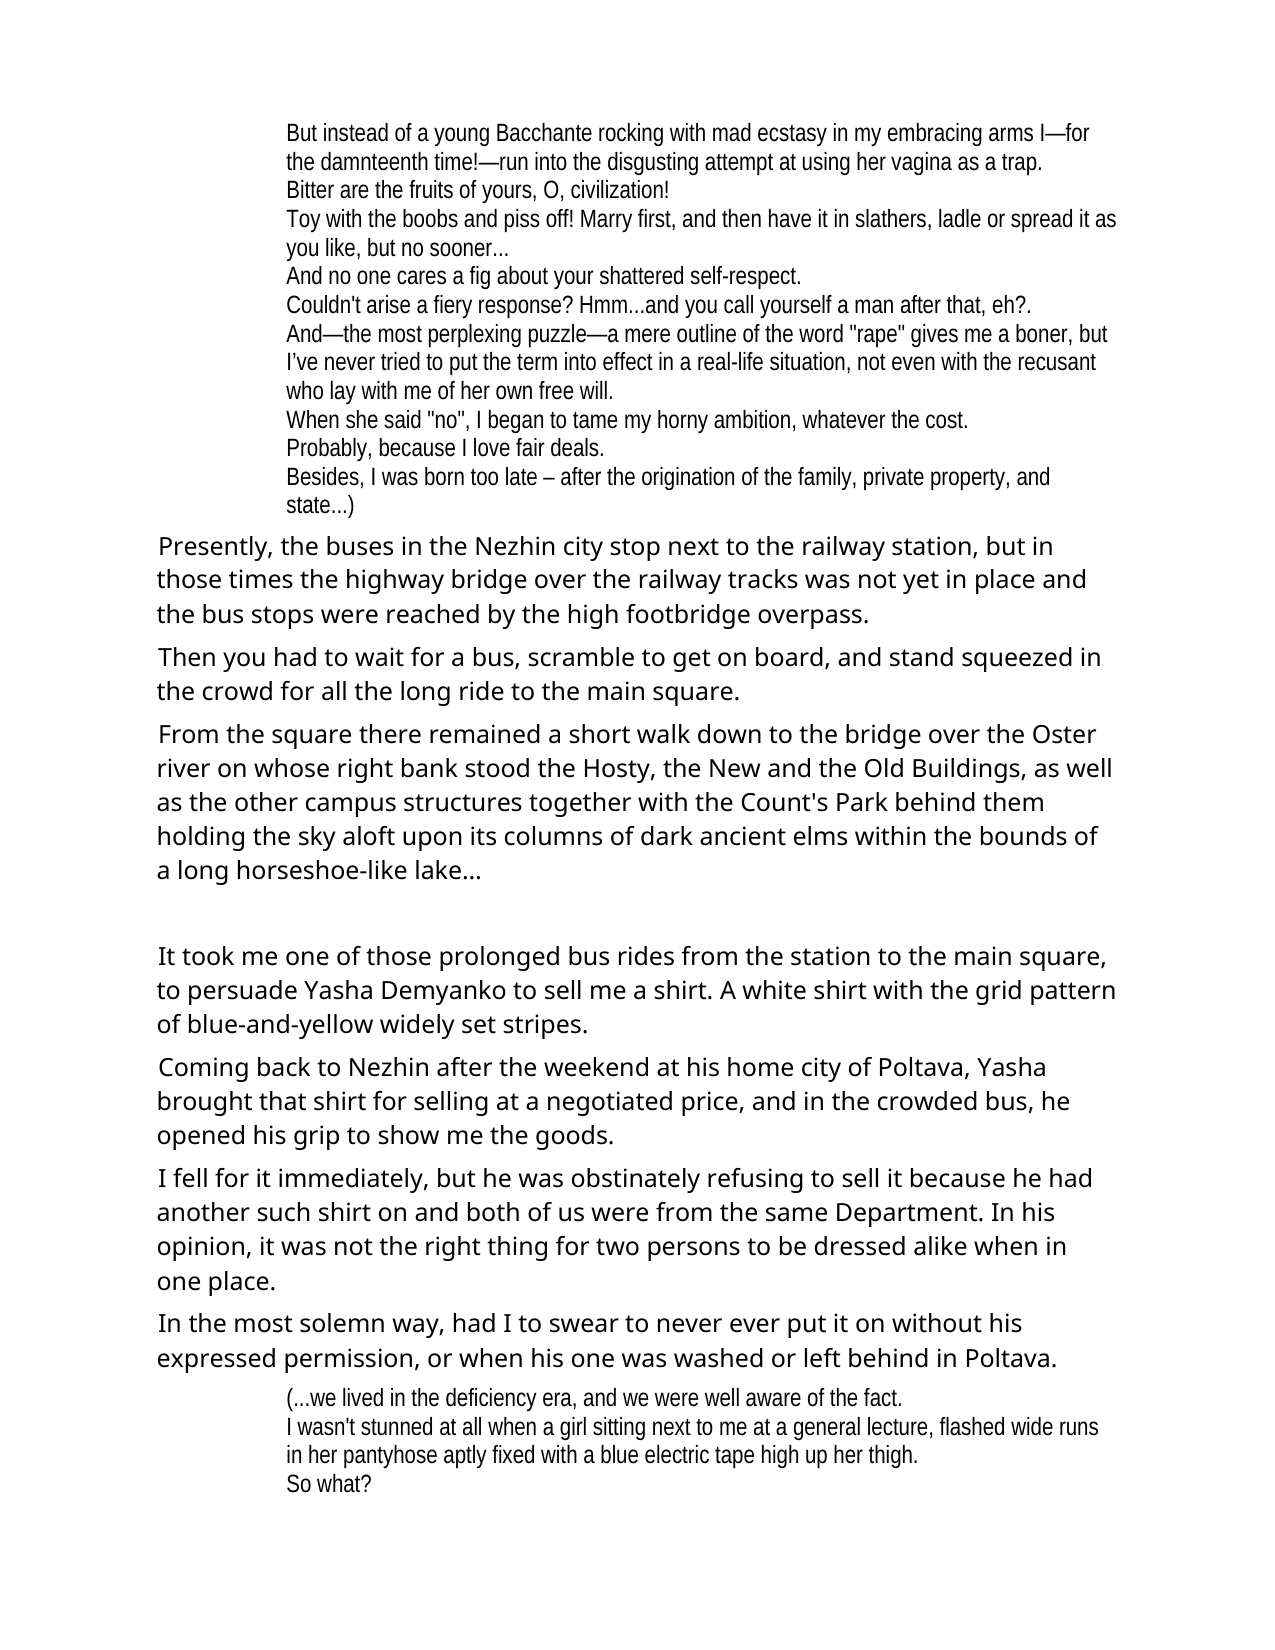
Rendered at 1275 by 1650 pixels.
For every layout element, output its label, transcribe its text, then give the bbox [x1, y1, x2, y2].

list I wasn't stunned at all when a girl sitting next to me at a general lecture, flashed wide runs in her pantyhose aptly fixed with a blue electric tape high up her thigh. [286, 1412, 1118, 1469]
list Besides, I was born too late – after the origination of the family, private property, and state...) [286, 462, 1118, 519]
list And—the most perplexing puzzle—a mere outline of the word "rape" gives me a boner, but I’ve never tried to put the term into effect in a real-life situation, not even with the recusant who lay with me of her own free will. [286, 319, 1118, 404]
text I fell for it immediately, but he was obstinately refusing to sell it because he had another such shirt on and both of us were from the same Department. In his opinion, it was not the right thing for two persons to be dressed alike when in one place. [156, 1161, 1118, 1297]
list When she said "no", I began to tame my horny ambition, whatever the cost. [286, 404, 1118, 433]
list Toy with the boobs and piss off! Marry first, and then have it in slathers, ladle or spread it as you like, but no sooner... [286, 204, 1118, 261]
list And no one cares a fig about your shattered self-respect. [286, 261, 1118, 290]
text From the square there remained a short walk down to the bridge over the Oster river on whose right bank stood the Hosty, the New and the Old Buildings, as well as the other campus structures together with the Count's Park behind them holding the sky aloft upon its columns of dark ancient elms within the bounds of a long horseshoe-like lake… [156, 716, 1118, 887]
list (...we lived in the deficiency era, and we were well aware of the fact. [286, 1383, 1118, 1412]
list So what? [286, 1469, 1118, 1498]
text Presently, the buses in the Nezhin city stop next to the railway station, but in those times the highway bridge over the railway tracks was not yet in place and the bus stops were reached by the high footbridge overpass. [156, 528, 1118, 630]
text It took me one of those prolonged bus rides from the station to the main square, to persuade Yasha Demyanko to sell me a shirt. A white shirt with the grid pattern of blue-and-yellow widely set stripes. [156, 939, 1118, 1041]
list Probably, because I love fair deals. [286, 433, 1118, 462]
list Couldn't arise a fiery response? Hmm...and you call yourself a man after that, eh?. [286, 290, 1118, 319]
list Bitter are the fruits of yours, O, civilization! [286, 175, 1118, 204]
text Then you had to wait for a bus, scramble to get on board, and stand squeezed in the crowd for all the long ride to the main square. [156, 639, 1118, 707]
text Coming back to Nezhin after the weekend at his home city of Poltava, Yasha brought that shirt for selling at a negotiated price, and in the crowded bus, he opened his grip to show me the goods. [156, 1050, 1118, 1152]
list But instead of a young Bacchante rocking with mad ecstasy in my embracing arms I—for the damnteenth time!—run into the disgusting attempt at using her vagina as a trap. [286, 118, 1118, 175]
text In the most solemn way, had I to swear to never ever put it on without his expressed permission, or when his one was washed or left behind in Poltava. [156, 1306, 1118, 1374]
